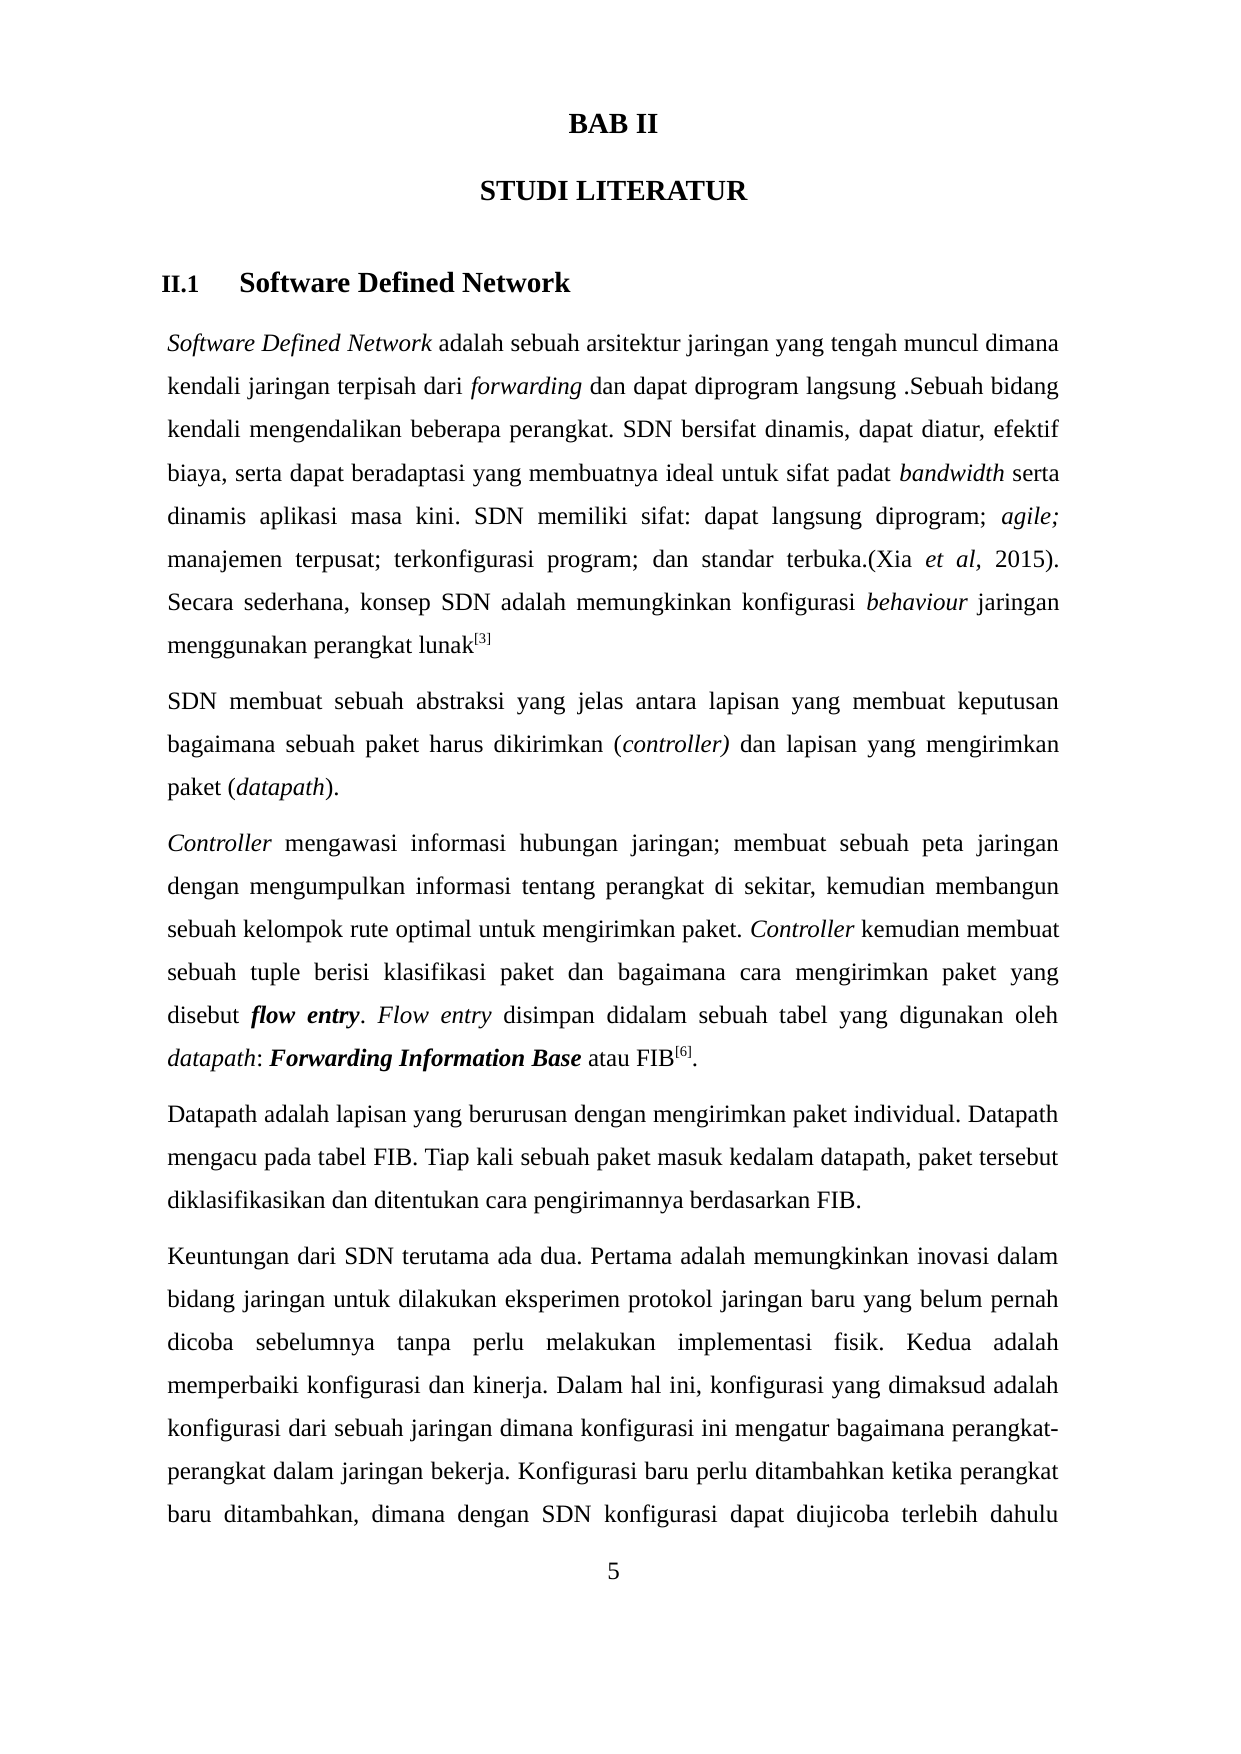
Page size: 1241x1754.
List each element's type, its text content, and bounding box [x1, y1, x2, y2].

text SDN membuat sebuah abstraksi yang jelas antara lapisan yang membuat keputusan bagaimana sebuah paket harus dikirimkan (controller) dan lapisan yang mengirimkan paket (datapath). [167, 686, 1059, 801]
subtitle Bab II STUDI LITERATUR [167, 106, 1059, 207]
text Keuntungan dari SDN terutama ada dua. Pertama adalah memungkinkan inovasi dalam bidang jaringan untuk dilakukan eksperimen protokol jaringan baru yang belum pernah dicoba sebelumnya tanpa perlu melakukan implementasi fisik. Kedua adalah memperbaiki konfigurasi dan kinerja. Dalam hal ini, konfigurasi yang dimaksud adalah konfigurasi dari sebuah jaringan dimana konfigurasi ini mengatur bagaimana perangkat-perangkat dalam jaringan bekerja. Konfigurasi baru perlu ditambahkan ketika perangkat baru ditambahkan, dimana dengan SDN konfigurasi dapat diujicoba terlebih dahulu [167, 1241, 1059, 1528]
text Datapath adalah lapisan yang berurusan dengan mengirimkan paket individual. Datapath mengacu pada tabel FIB. Tiap kali sebuah paket masuk kedalam datapath, paket tersebut diklasifikasikan dan ditentukan cara pengirimannya berdasarkan FIB. [167, 1099, 1059, 1214]
subtitle II.1 Software Defined Network [161, 265, 1062, 299]
text Controller mengawasi informasi hubungan jaringan; membuat sebuah peta jaringan dengan mengumpulkan informasi tentang perangkat di sekitar, kemudian membangun sebuah kelompok rute optimal untuk mengirimkan paket. Controller kemudian membuat sebuah tuple berisi klasifikasi paket dan bagaimana cara mengirimkan paket yang disebut flow entry. Flow entry disimpan didalam sebuah tabel yang digunakan oleh datapath: Forwarding Information Base atau FIB[6]. [167, 828, 1059, 1072]
text Software Defined Network adalah sebuah arsitektur jaringan yang tengah muncul dimana kendali jaringan terpisah dari forwarding dan dapat diprogram langsung .Sebuah bidang kendali mengendalikan beberapa perangkat. SDN bersifat dinamis, dapat diatur, efektif biaya, serta dapat beradaptasi yang membuatnya ideal untuk sifat padat bandwidth serta dinamis aplikasi masa kini. SDN memiliki sifat: dapat langsung diprogram; agile; manajemen terpusat; terkonfigurasi program; dan standar terbuka.(Xia et al, 2015). Secara sederhana, konsep SDN adalah memungkinkan konfigurasi behaviour jaringan menggunakan perangkat lunak[3] [167, 328, 1059, 659]
